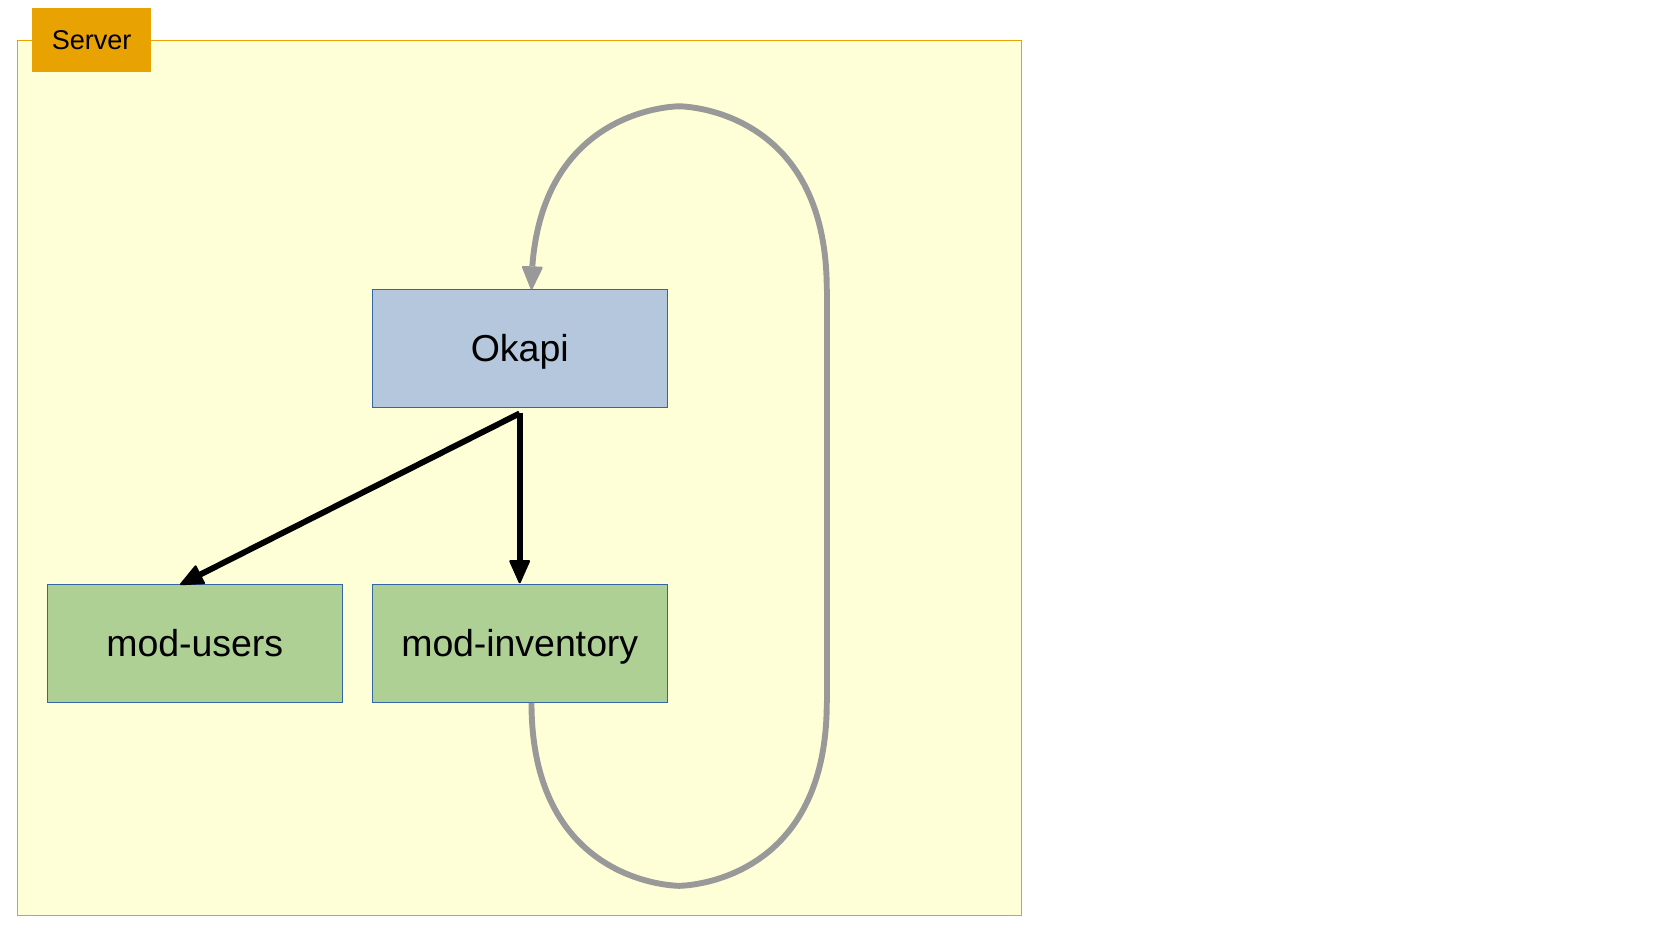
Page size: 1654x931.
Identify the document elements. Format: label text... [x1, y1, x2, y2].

text_box Server [32, 8, 151, 72]
text_box mod-users [47, 584, 343, 703]
text_box [17, 40, 1022, 916]
text_box Okapi [372, 289, 668, 408]
text_box mod-inventory [372, 584, 668, 703]
